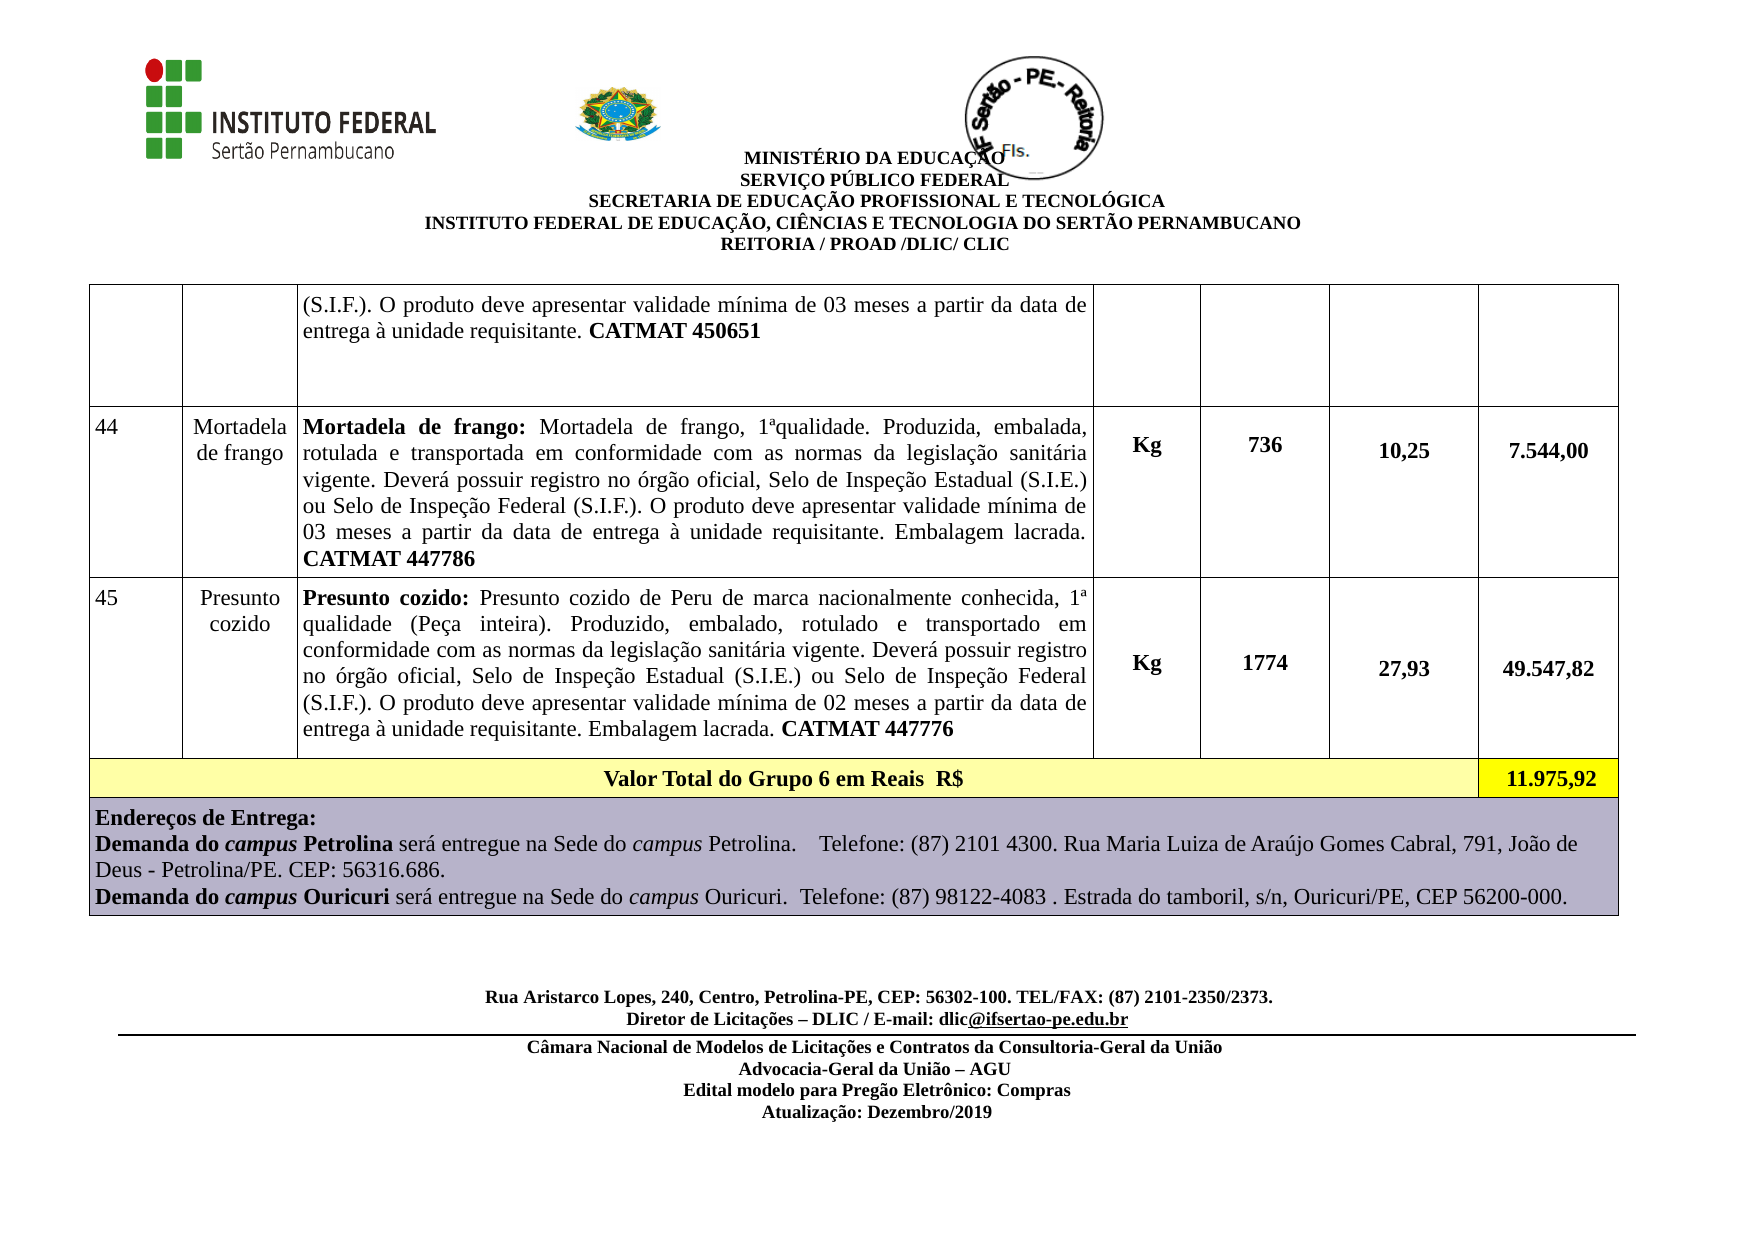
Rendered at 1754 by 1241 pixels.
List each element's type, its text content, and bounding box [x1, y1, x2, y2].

table_cell [90, 285, 182, 406]
table_cell Mortadela de frango: Mortadela de frango, 1ªqualidade. Produzida, embalada, rotulada e transportada em conformidade com as normas da legislação sanitária vigente. Deverá possuir registro no órgão oficial, Selo de Inspeção Estadual (S.I.E.) ou Selo de Inspeção Federal (S.I.F.). O produto deve apresentar validade mínima de 03 meses a partir da data de entrega à unidade requisitante. Embalagem lacrada. CATMAT 447786 [298, 407, 1093, 577]
picture [957, 45, 1111, 186]
table_cell Presunto cozido [183, 578, 297, 758]
table_cell (S.I.F.). O produto deve apresentar validade mínima de 03 meses a partir da data de entrega à unidade requisitante. CATMAT 450651 [298, 285, 1093, 406]
table_cell [1330, 285, 1478, 406]
table_cell 49.547,82 [1479, 578, 1618, 758]
table_cell Kg [1094, 407, 1200, 577]
picture [575, 87, 661, 141]
table_cell 27,93 [1330, 578, 1478, 758]
table_cell [1479, 285, 1618, 406]
table_cell 736 [1201, 407, 1329, 577]
table_cell 11.975,92 [1479, 759, 1618, 797]
table_cell Valor Total do Grupo 6 em Reais R$ [90, 759, 1478, 797]
table_cell Endereços de Entrega: Demanda do campus Petrolina será entregue na Sede do campus Petrolina. Telefone: (87) 2101 4300. Rua Maria Luiza de Araújo Gomes Cabral, 791, João de Deus - Petrolina/PE. CEP: 56316.686. Demanda do campus Ouricuri será entregue na Sede do campus Ouricuri. Telefone: (87) 98122-4083 . Estrada do tamboril, s/n, Ouricuri/PE, CEP 56200-000. [90, 798, 1618, 915]
table_cell 10,25 [1330, 407, 1478, 577]
table_cell 7.544,00 [1479, 407, 1618, 577]
table_cell [1094, 285, 1200, 406]
table_cell Mortadela de frango [183, 407, 297, 577]
table_cell [1201, 285, 1329, 406]
table_cell 44 [90, 407, 182, 577]
table_cell 1774 [1201, 578, 1329, 758]
table_cell [183, 285, 297, 406]
table_cell 45 [90, 578, 182, 758]
table_cell Kg [1094, 578, 1200, 758]
picture [145, 58, 435, 159]
table_cell Presunto cozido: Presunto cozido de Peru de marca nacionalmente conhecida, 1ª qualidade (Peça inteira). Produzido, embalado, rotulado e transportado em conformidade com as normas da legislação sanitária vigente. Deverá possuir registro no órgão oficial, Selo de Inspeção Estadual (S.I.E.) ou Selo de Inspeção Federal (S.I.F.). O produto deve apresentar validade mínima de 02 meses a partir da data de entrega à unidade requisitante. Embalagem lacrada. CATMAT 447776 [298, 578, 1093, 758]
